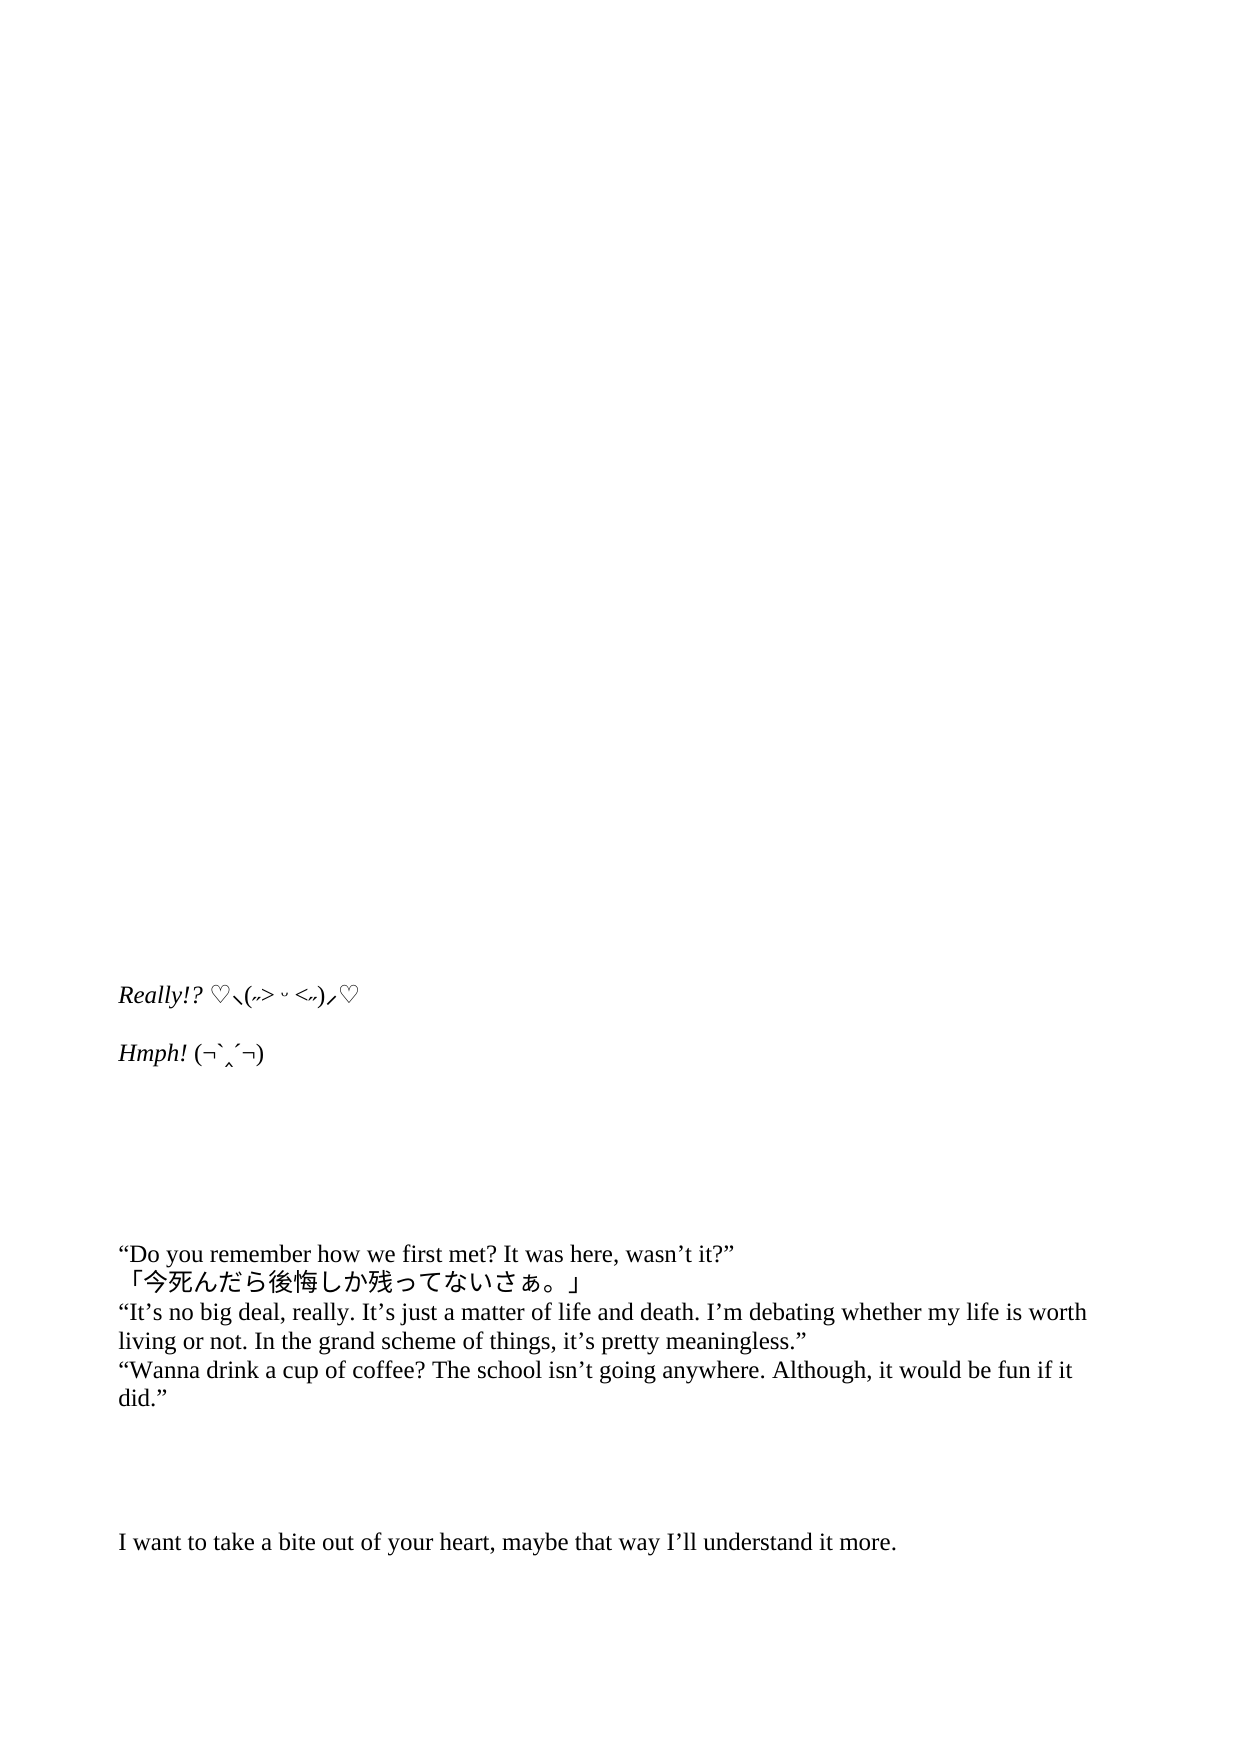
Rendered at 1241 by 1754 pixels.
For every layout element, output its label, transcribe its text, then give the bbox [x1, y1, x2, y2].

text I want to take a bite out of your heart, maybe that way I’ll understand it more. [118, 1527, 1122, 1556]
text 「今死んだら後悔しか残ってないさぁ。」 [118, 1268, 1122, 1297]
text Hmph! (¬`‸´¬) [118, 1038, 1122, 1067]
text Really!? ♡⸜(˶˃ ᵕ ˂˶)⸝♡ [118, 981, 1122, 1009]
text “It’s no big deal, really. It’s just a matter of life and death. I’m debating whether my life is worth living or not. In the grand scheme of things, it’s pretty meaningless.” [118, 1297, 1122, 1355]
text “Do you remember how we first met? It was here, wasn’t it?” [118, 1239, 1122, 1268]
text “Wanna drink a cup of coffee? The school isn’t going anywhere. Although, it would be fun if it did.” [118, 1355, 1122, 1412]
